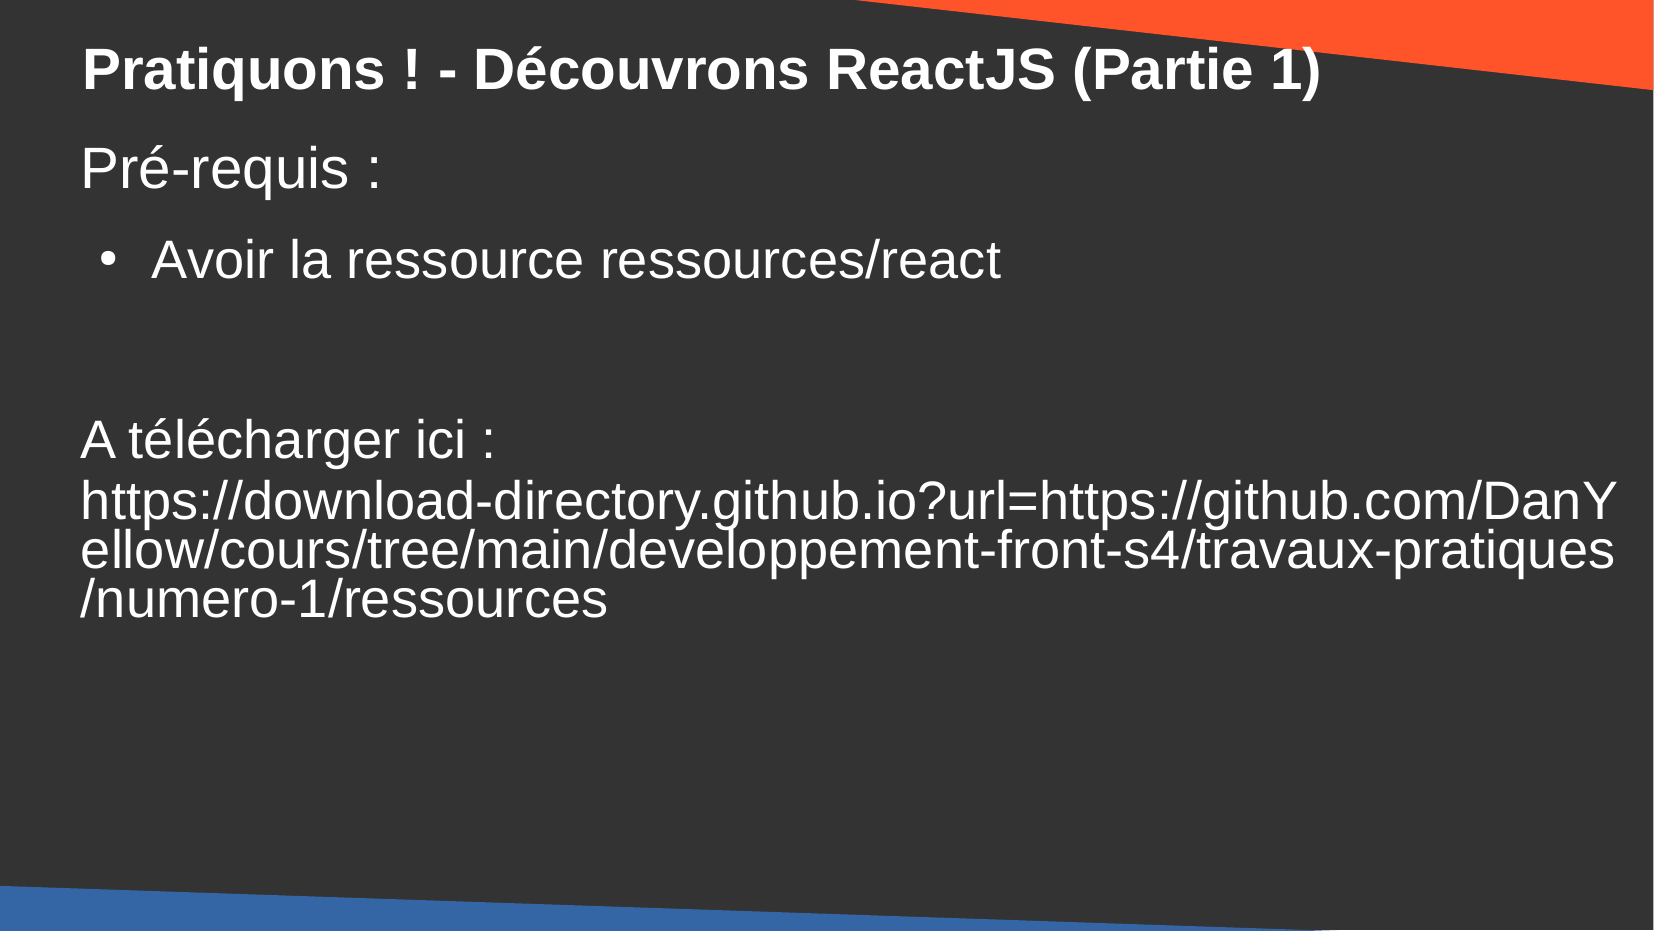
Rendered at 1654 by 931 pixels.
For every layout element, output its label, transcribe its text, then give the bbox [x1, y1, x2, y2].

text_box [0, 885, 1337, 931]
text_box [854, 0, 1654, 91]
title Pratiquons ! - Découvrons ReactJS (Partie 1) [82, 37, 1571, 114]
list Pré-requis : Avoir la ressource ressources/react A télécharger ici : https://download-directory.github.io?url=https://github.com/DanYellow/cours/tree/main/developpement-front-s4/travaux-pratiques/numero-1/ressources [80, 135, 1620, 721]
